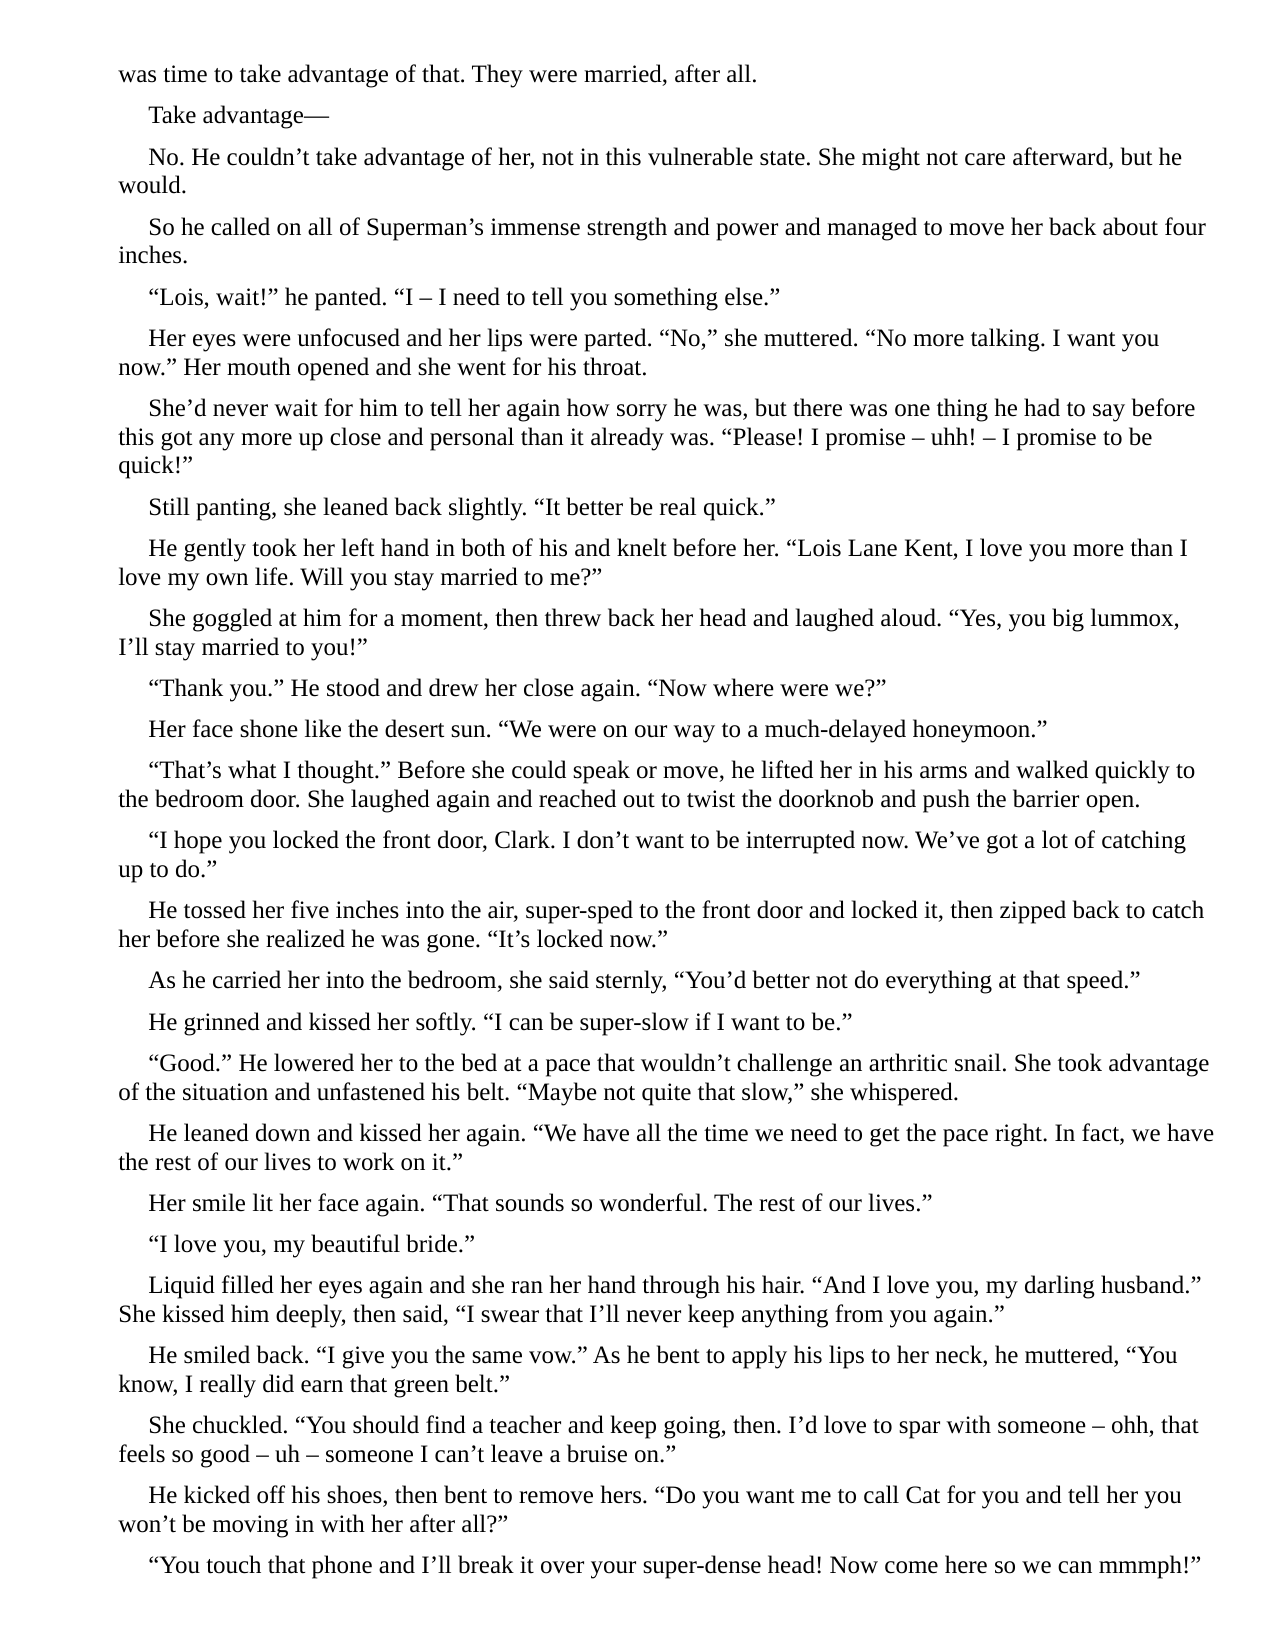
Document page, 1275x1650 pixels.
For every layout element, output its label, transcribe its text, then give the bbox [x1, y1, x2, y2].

text She’d never wait for him to tell her again how sorry he was, but there was one thing he had to say before this got any more up close and personal than it already was. “Please! I promise – uhh! – I promise to be quick!” [118, 393, 1216, 479]
text He leaned down and kissed her again. “We have all the time we need to get the pace right. In fact, we have the rest of our lives to work on it.” [118, 1118, 1216, 1175]
text “You touch that phone and I’ll break it over your super-dense head! Now come here so we can mmmph!” [118, 1550, 1216, 1579]
text Her smile lit her face again. “That sounds so wonderful. The rest of our lives.” [118, 1188, 1216, 1217]
text She chuckled. “You should find a teacher and keep going, then. I’d love to spar with someone – ohh, that feels so good – uh – someone I can’t leave a bruise on.” [118, 1410, 1216, 1468]
text Liquid filled her eyes again and she ran her hand through his hair. “And I love you, my darling husband.” She kissed him deeply, then said, “I swear that I’ll never keep anything from you again.” [118, 1270, 1216, 1328]
text He grinned and kissed her softly. “I can be super-slow if I want to be.” [118, 1007, 1216, 1035]
text Still panting, she leaned back slightly. “It better be real quick.” [118, 492, 1216, 520]
text No. He couldn’t take advantage of her, not in this vulnerable state. She might not care afterward, but he would. [118, 142, 1216, 199]
text “Thank you.” He stood and drew her close again. “Now where were we?” [118, 673, 1216, 702]
text Take advantage— [118, 100, 1216, 129]
text Her face shone like the desert sun. “We were on our way to a much-delayed honeymoon.” [118, 714, 1216, 743]
text “Lois, wait!” he panted. “I – I need to tell you something else.” [118, 282, 1216, 310]
text He gently took her left hand in both of his and knelt before her. “Lois Lane Kent, I love you more than I love my own life. Will you stay married to me?” [118, 533, 1216, 590]
text He smiled back. “I give you the same vow.” As he bent to apply his lips to her neck, he muttered, “You know, I really did earn that green belt.” [118, 1340, 1216, 1398]
text As he carried her into the bedroom, she said sternly, “You’d better not do everything at that speed.” [118, 965, 1216, 994]
text He kicked off his shoes, then bent to remove hers. “Do you want me to call Cat for you and tell her you won’t be moving in with her after all?” [118, 1480, 1216, 1538]
text He tossed her five inches into the air, super-sped to the front door and locked it, then zipped back to catch her before she realized he was gone. “It’s locked now.” [118, 895, 1216, 953]
text So he called on all of Superman’s immense strength and power and managed to move her back about four inches. [118, 212, 1216, 269]
text She goggled at him for a moment, then threw back her head and laughed aloud. “Yes, you big lummox, I’ll stay married to you!” [118, 603, 1216, 660]
text “I love you, my beautiful bride.” [118, 1229, 1216, 1258]
text Her eyes were unfocused and her lips were parted. “No,” she muttered. “No more talking. I want you now.” Her mouth opened and she went for his throat. [118, 323, 1216, 380]
text “Good.” He lowered her to the bed at a pace that wouldn’t challenge an arthritic snail. She took advantage of the situation and unfastened his belt. “Maybe not quite that slow,” she whispered. [118, 1048, 1216, 1105]
text “That’s what I thought.” Before she could speak or move, he lifted her in his arms and walked quickly to the bedroom door. She laughed again and reached out to twist the doorknob and push the barrier open. [118, 755, 1216, 813]
text “I hope you locked the front door, Clark. I don’t want to be interrupted now. We’ve got a lot of catching up to do.” [118, 825, 1216, 883]
text was time to take advantage of that. They were married, after all. [118, 59, 1216, 88]
